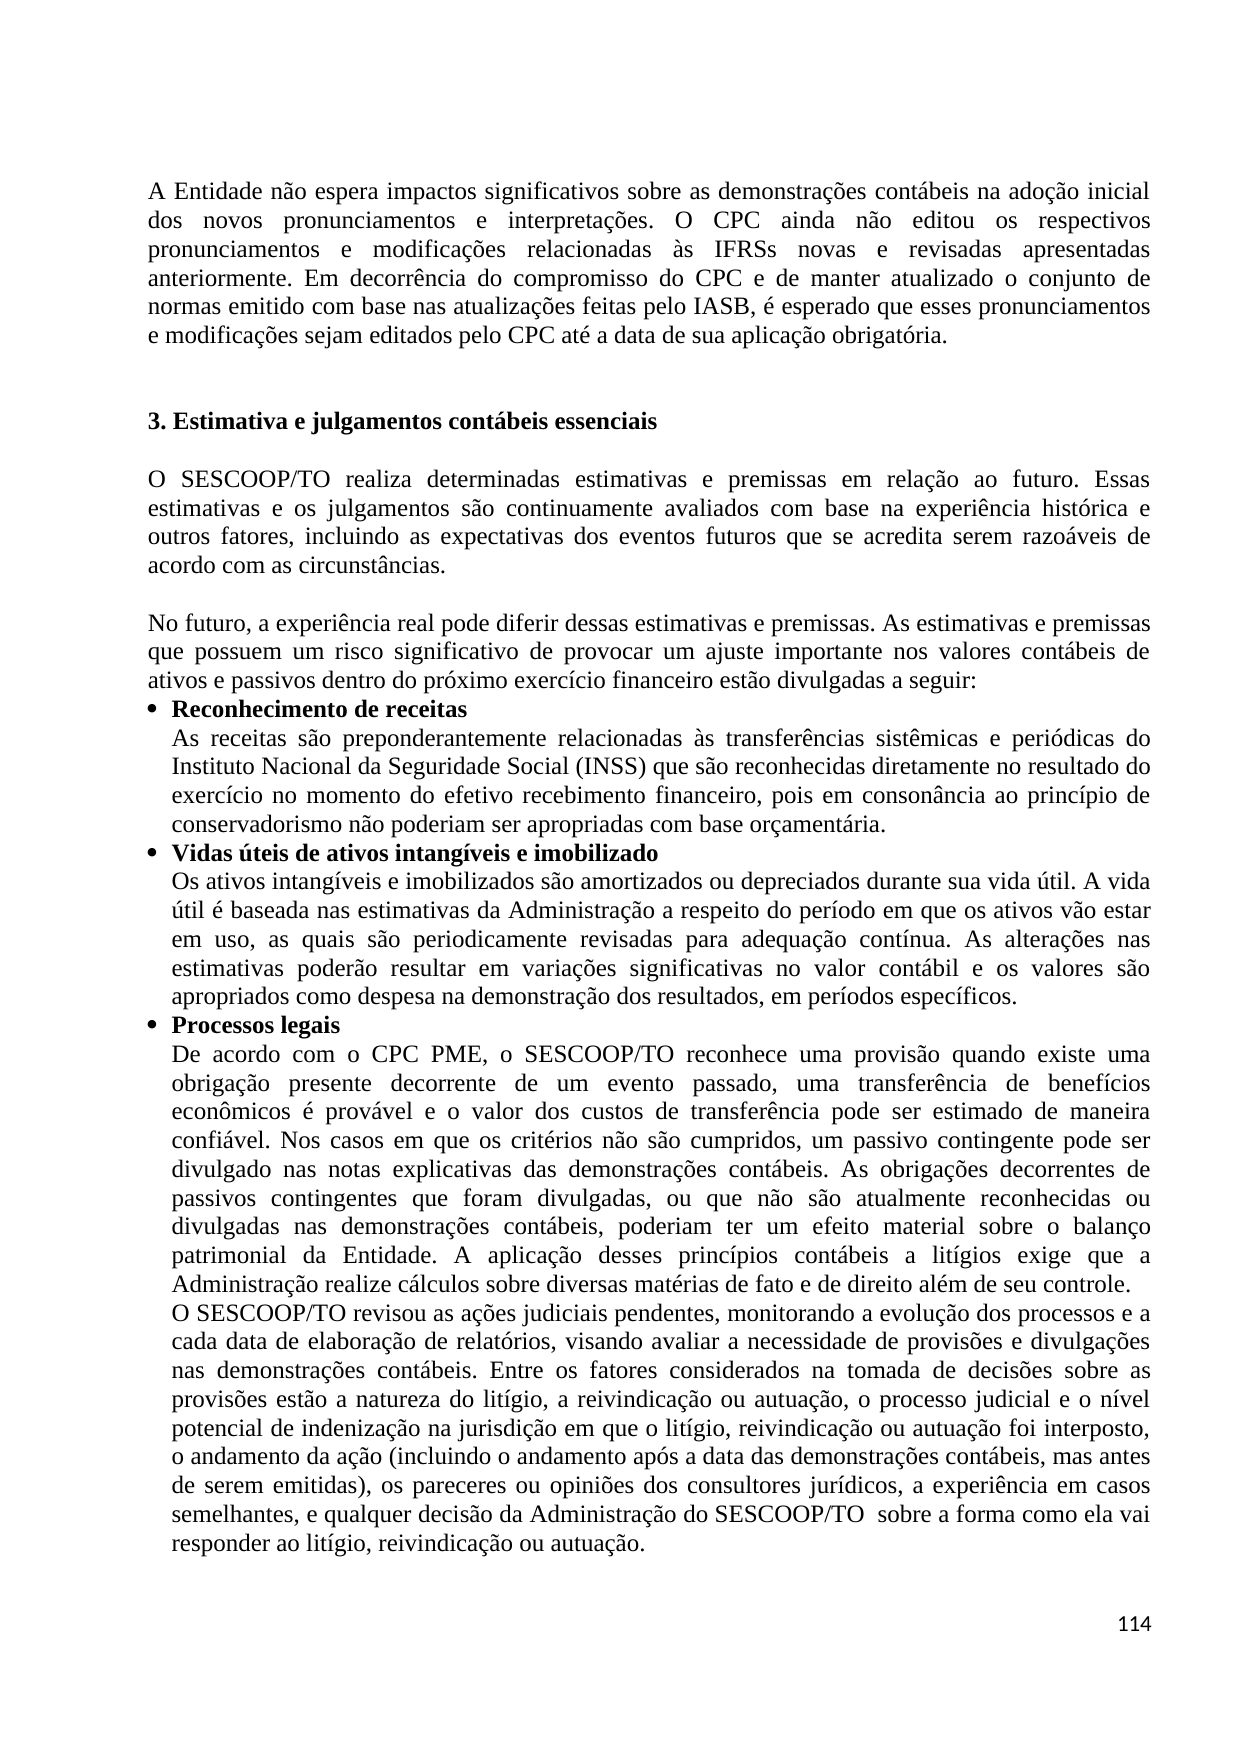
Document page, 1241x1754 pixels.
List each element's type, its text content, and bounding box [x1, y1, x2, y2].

text Os ativos intangíveis e imobilizados são amortizados ou depreciados durante sua vida útil. A vida útil é baseada nas estimativas da Administração a respeito do período em que os ativos vão estar em uso, as quais são periodicamente revisadas para adequação contínua. As alterações nas estimativas poderão resultar em variações significativas no valor contábil e os valores são apropriados como despesa na demonstração dos resultados, em períodos específicos. [171, 866, 1152, 1010]
list Reconhecimento de receitas [148, 694, 1152, 723]
text O SESCOOP/TO realiza determinadas estimativas e premissas em relação ao futuro. Essas estimativas e os julgamentos são continuamente avaliados com base na experiência histórica e outros fatores, incluindo as expectativas dos eventos futuros que se acredita serem razoáveis de acordo com as circunstâncias. [148, 464, 1152, 579]
text De acordo com o CPC PME, o SESCOOP/TO reconhece uma provisão quando existe uma obrigação presente decorrente de um evento passado, uma transferência de benefícios econômicos é provável e o valor dos custos de transferência pode ser estimado de maneira confiável. Nos casos em que os critérios não são cumpridos, um passivo contingente pode ser divulgado nas notas explicativas das demonstrações contábeis. As obrigações decorrentes de passivos contingentes que foram divulgadas, ou que não são atualmente reconhecidas ou divulgadas nas demonstrações contábeis, poderiam ter um efeito material sobre o balanço patrimonial da Entidade. A aplicação desses princípios contábeis a litígios exige que a Administração realize cálculos sobre diversas matérias de fato e de direito além de seu controle. [171, 1039, 1152, 1298]
text No futuro, a experiência real pode diferir dessas estimativas e premissas. As estimativas e premissas que possuem um risco significativo de provocar um ajuste importante nos valores contábeis de ativos e passivos dentro do próximo exercício financeiro estão divulgadas a seguir: [148, 608, 1152, 694]
list Vidas úteis de ativos intangíveis e imobilizado [148, 838, 1152, 866]
title 3. Estimativa e julgamentos contábeis essenciais [148, 406, 1152, 435]
list Processos legais [148, 1010, 1152, 1039]
text O SESCOOP/TO revisou as ações judiciais pendentes, monitorando a evolução dos processos e a cada data de elaboração de relatórios, visando avaliar a necessidade de provisões e divulgações nas demonstrações contábeis. Entre os fatores considerados na tomada de decisões sobre as provisões estão a natureza do litígio, a reivindicação ou autuação, o processo judicial e o nível potencial de indenização na jurisdição em que o litígio, reivindicação ou autuação foi interposto, o andamento da ação (incluindo o andamento após a data das demonstrações contábeis, mas antes de serem emitidas), os pareceres ou opiniões dos consultores jurídicos, a experiência em casos semelhantes, e qualquer decisão da Administração do SESCOOP/TO sobre a forma como ela vai responder ao litígio, reivindicação ou autuação. [171, 1298, 1152, 1556]
text As receitas são preponderantemente relacionadas às transferências sistêmicas e periódicas do Instituto Nacional da Seguridade Social (INSS) que são reconhecidas diretamente no resultado do exercício no momento do efetivo recebimento financeiro, pois em consonância ao princípio de conservadorismo não poderiam ser apropriadas com base orçamentária. [171, 723, 1152, 838]
text A Entidade não espera impactos significativos sobre as demonstrações contábeis na adoção inicial dos novos pronunciamentos e interpretações. O CPC ainda não editou os respectivos pronunciamentos e modificações relacionadas às IFRSs novas e revisadas apresentadas anteriormente. Em decorrência do compromisso do CPC e de manter atualizado o conjunto de normas emitido com base nas atualizações feitas pelo IASB, é esperado que esses pronunciamentos e modificações sejam editados pelo CPC até a data de sua aplicação obrigatória. [148, 176, 1152, 349]
